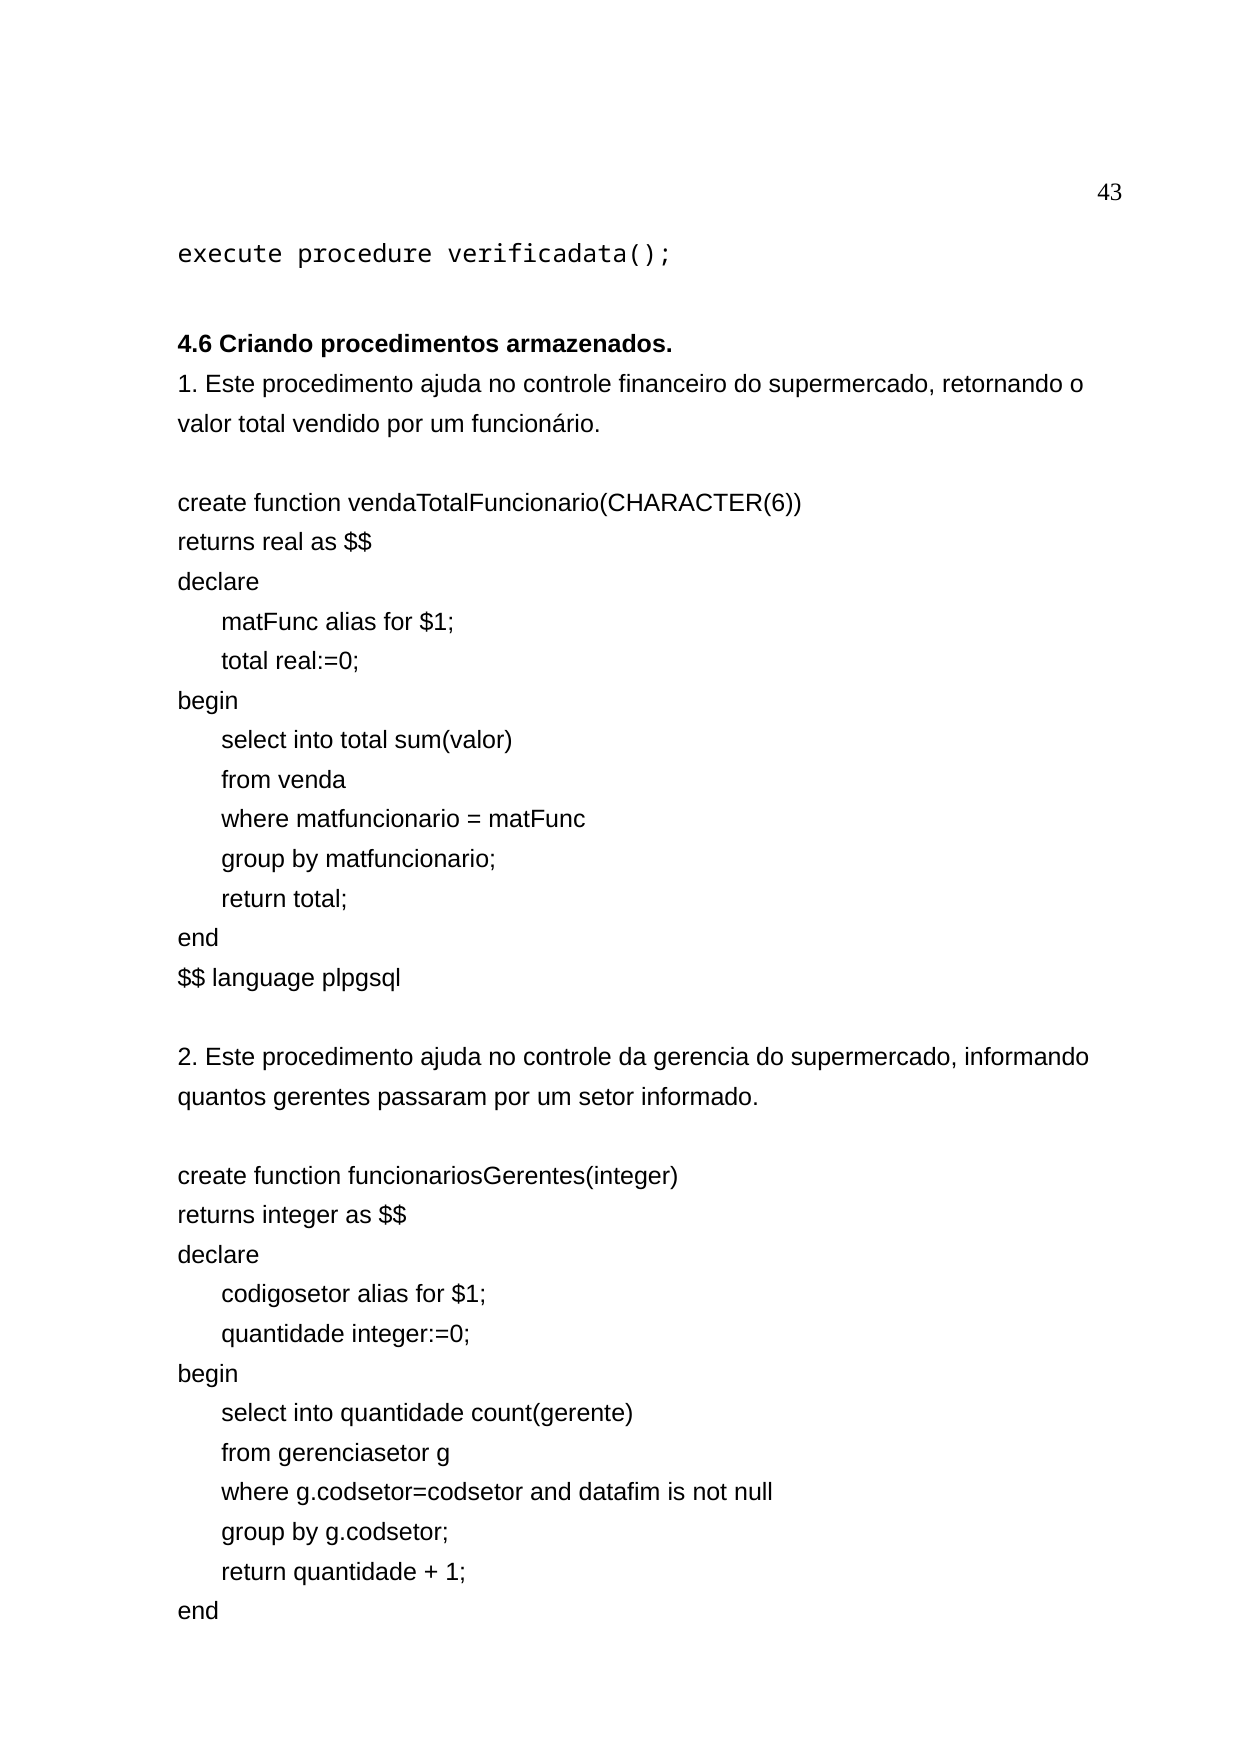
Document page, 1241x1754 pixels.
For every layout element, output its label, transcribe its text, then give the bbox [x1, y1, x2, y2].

text matFunc alias for $1; [177, 606, 1122, 635]
text where matfuncionario = matFunc [177, 804, 1122, 833]
text begin [177, 686, 1122, 714]
text return total; [177, 883, 1122, 912]
text 4.6 Criando procedimentos armazenados. [177, 329, 1122, 358]
text end [177, 923, 1122, 952]
text select into total sum(valor) [177, 725, 1122, 754]
text end [177, 1596, 1122, 1625]
text $$ language plpgsql [177, 963, 1122, 991]
text 1. Este procedimento ajuda no controle financeiro do supermercado, retornando o valor total vendido por um funcionário. [177, 369, 1122, 437]
text group by matfuncionario; [177, 844, 1122, 873]
text codigosetor alias for $1; [177, 1279, 1122, 1308]
text create function vendaTotalFuncionario(CHARACTER(6)) [177, 488, 1122, 516]
text returns real as $$ [177, 527, 1122, 556]
text returns integer as $$ [177, 1200, 1122, 1229]
text return quantidade + 1; [177, 1556, 1122, 1585]
text group by g.codsetor; [177, 1517, 1122, 1546]
text execute procedure verificadata(); [177, 235, 1122, 269]
text create function funcionariosGerentes(integer) [177, 1161, 1122, 1189]
text quantidade integer:=0; [177, 1319, 1122, 1348]
text select into quantidade count(gerente) [177, 1398, 1122, 1427]
text total real:=0; [177, 646, 1122, 675]
text from venda [177, 765, 1122, 793]
text declare [177, 567, 1122, 596]
text declare [177, 1240, 1122, 1268]
text 2. Este procedimento ajuda no controle da gerencia do supermercado, informando quantos gerentes passaram por um setor informado. [177, 1042, 1122, 1110]
text where g.codsetor=codsetor and datafim is not null [177, 1477, 1122, 1506]
text begin [177, 1358, 1122, 1387]
text from gerenciasetor g [177, 1438, 1122, 1466]
